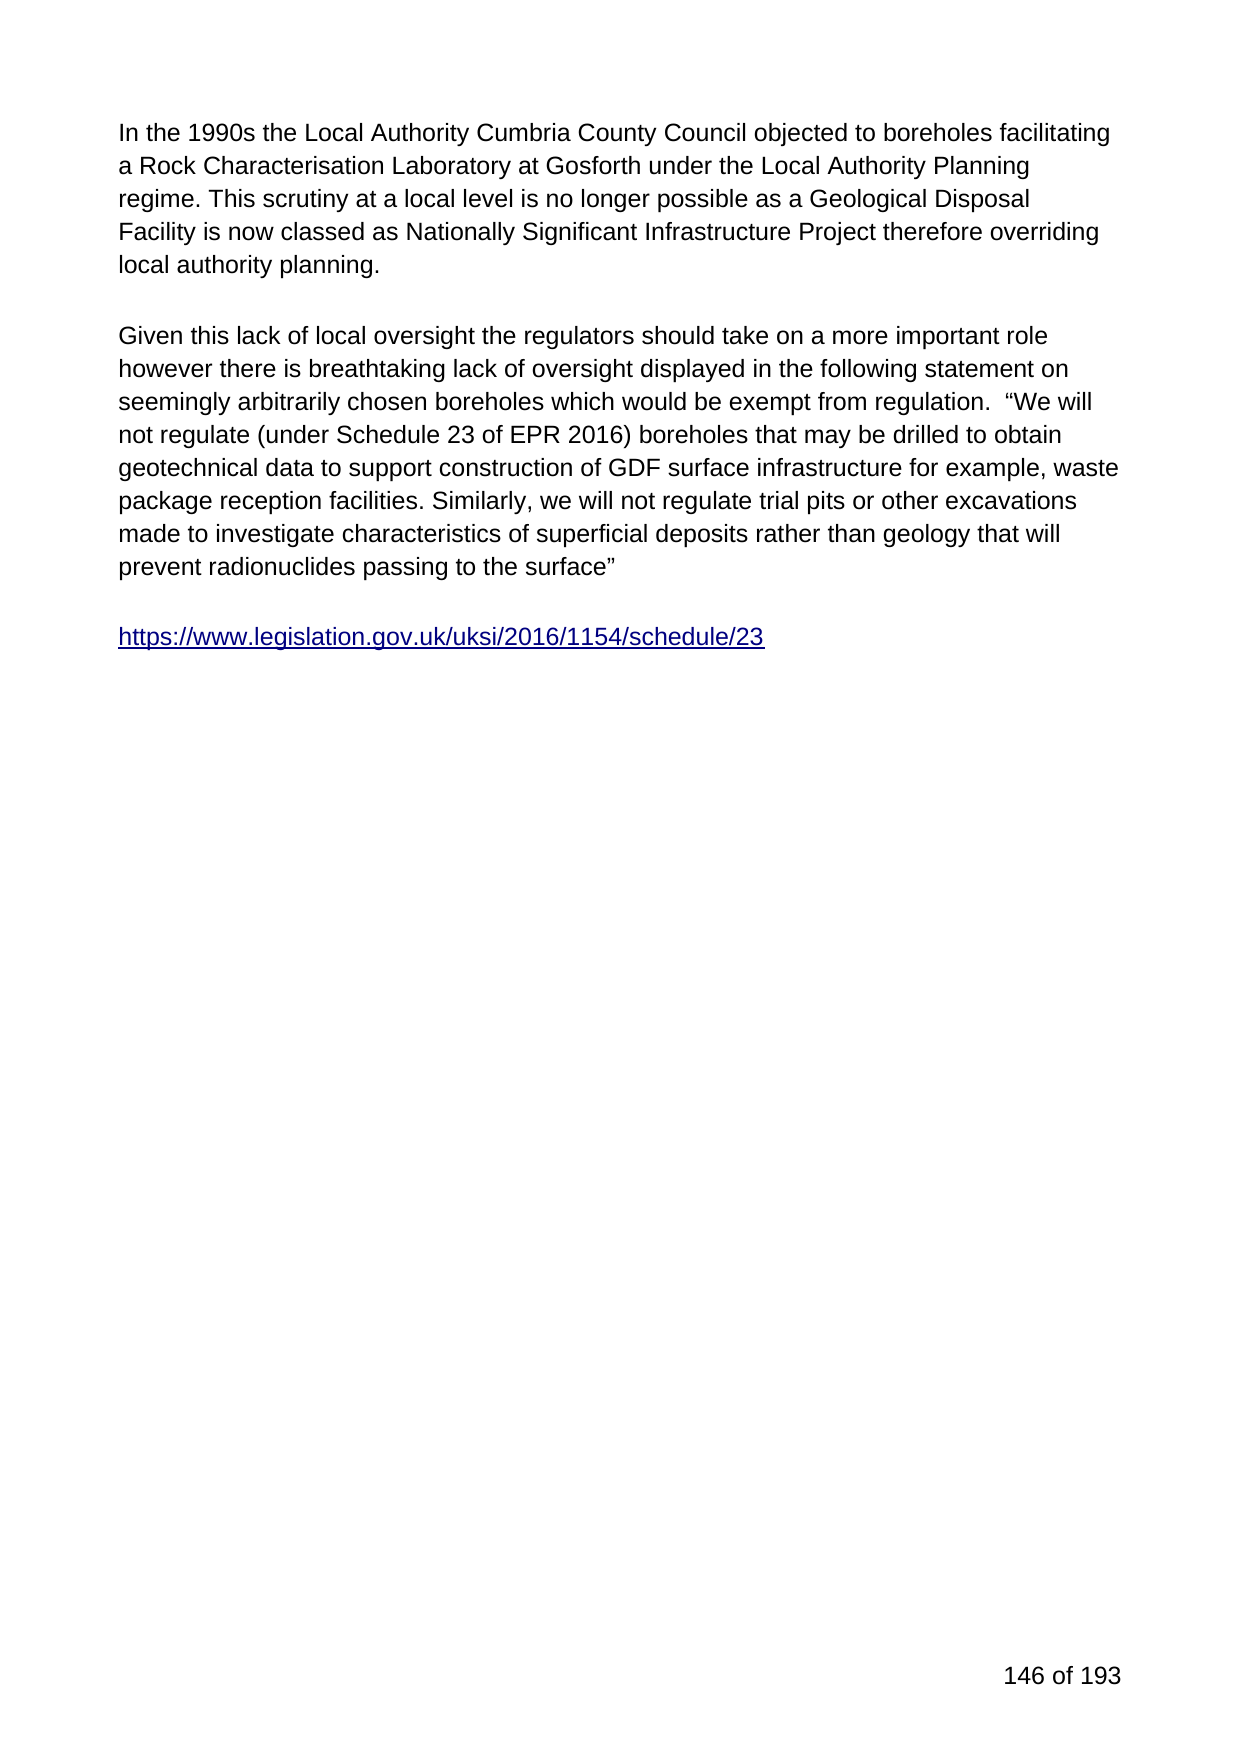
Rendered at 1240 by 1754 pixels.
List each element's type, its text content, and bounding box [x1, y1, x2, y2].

text https://www.legislation.gov.uk/uksi/2016/1154/schedule/23 [118, 622, 1121, 651]
text Given this lack of local oversight the regulators should take on a more important role however there is breathtaking lack of oversight displayed in the following statement on seemingly arbitrarily chosen boreholes which would be exempt from regulation. “We will not regulate (under Schedule 23 of EPR 2016) boreholes that may be drilled to obtain geotechnical data to support construction of GDF surface infrastructure for example, waste package reception facilities. Similarly, we will not regulate trial pits or other excavations made to investigate characteristics of superficial deposits rather than geology that will prevent radionuclides passing to the surface” [118, 321, 1121, 581]
text In the 1990s the Local Authority Cumbria County Council objected to boreholes facilitating a Rock Characterisation Laboratory at Gosforth under the Local Authority Planning regime. This scrutiny at a local level is no longer possible as a Geological Disposal Facility is now classed as Nationally Significant Infrastructure Project therefore overriding local authority planning. [118, 118, 1121, 279]
